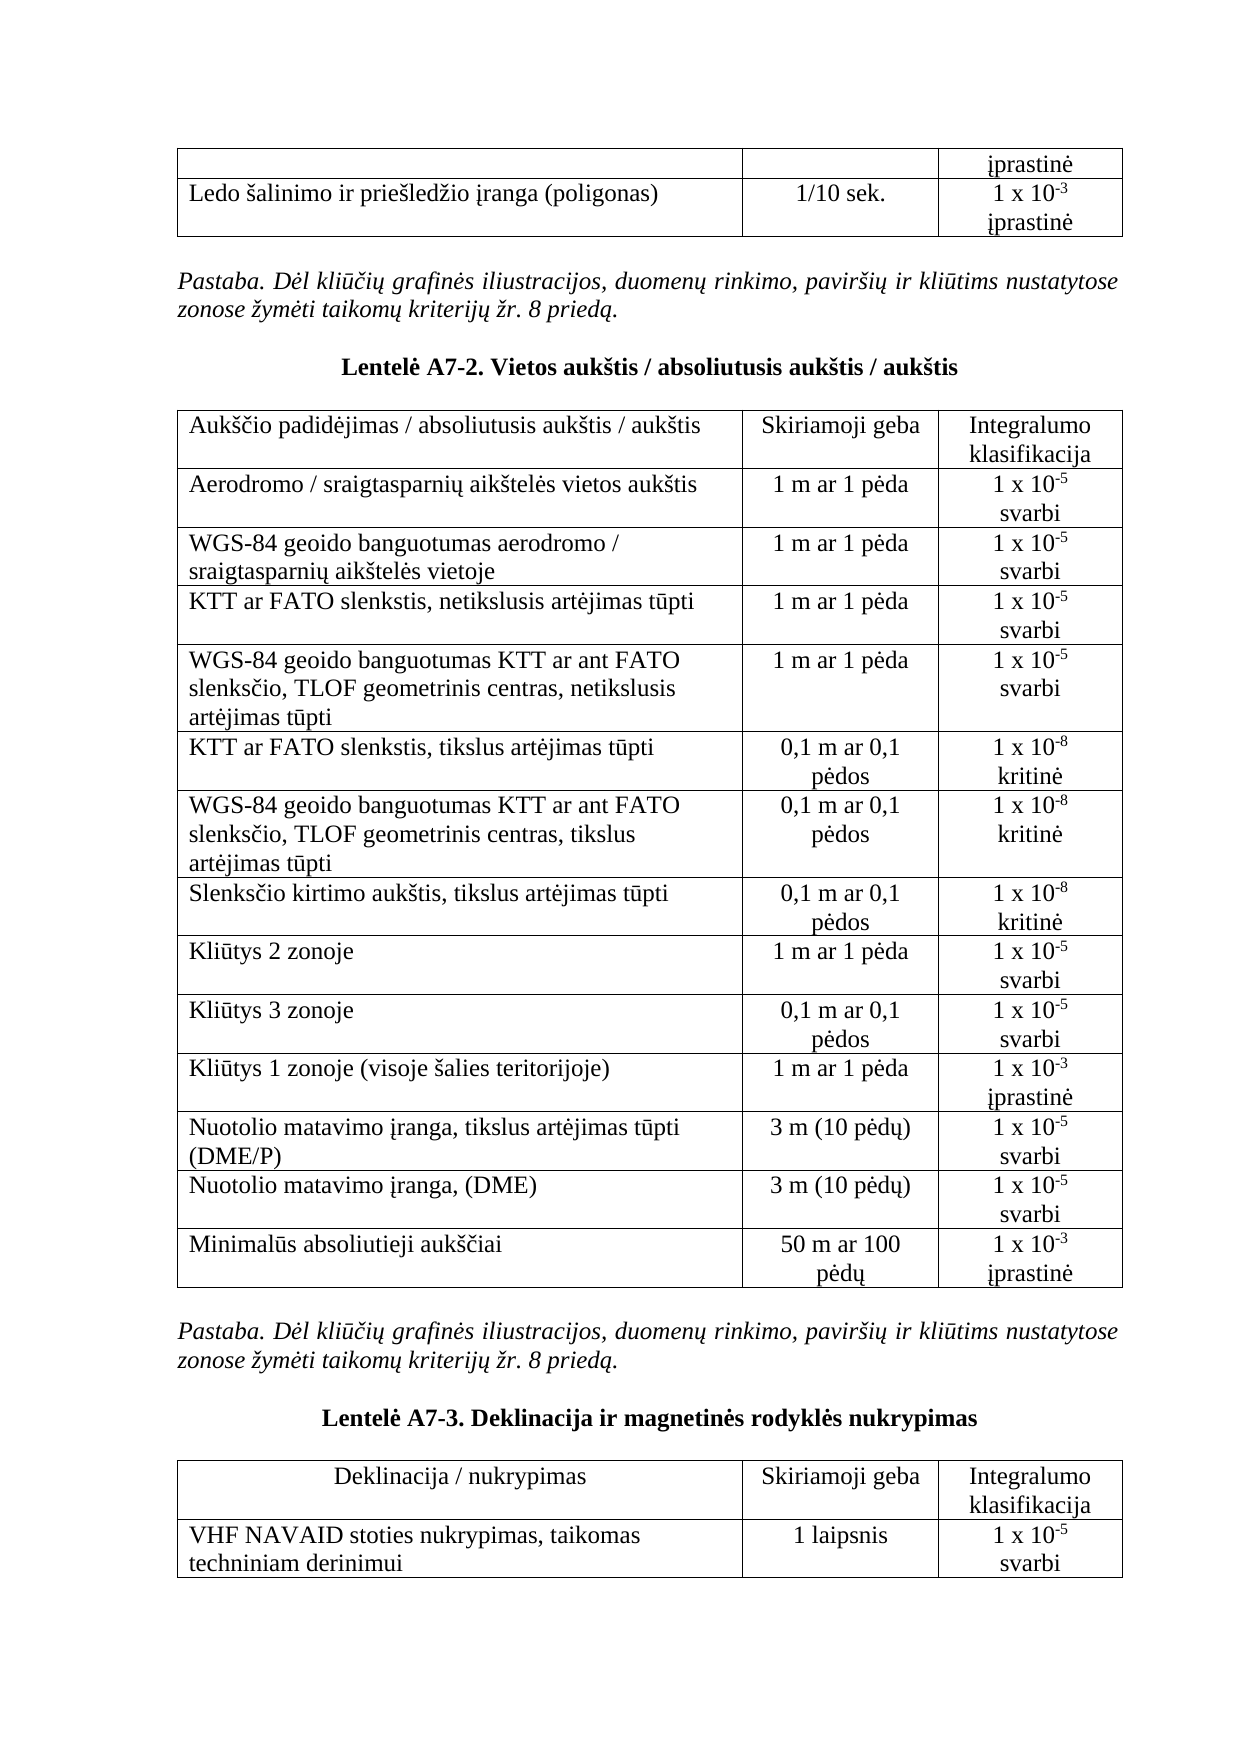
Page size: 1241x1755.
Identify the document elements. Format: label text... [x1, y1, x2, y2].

text Pastaba. Dėl kliūčių grafinės iliustracijos, duomenų rinkimo, paviršių ir kliūtims nustatytose zonose žymėti taikomų kriterijų žr. 8 priedą. [177, 266, 1122, 323]
table_cell 1 laipsnis [743, 1520, 938, 1577]
table_cell 1 x 10-8 kritinė [939, 791, 1122, 877]
table_cell 1 m ar 1 pėda [743, 469, 938, 527]
table_cell 1 m ar 1 pėda [743, 586, 938, 644]
table_cell VHF NAVAID stoties nukrypimas, taikomas techniniam derinimui [178, 1520, 742, 1577]
table_cell 0,1 m ar 0,1 pėdos [743, 791, 938, 877]
table_cell 1 x 10-5 svarbi [939, 528, 1122, 585]
table_cell 0,1 m ar 0,1 pėdos [743, 995, 938, 1052]
table_cell Nuotolio matavimo įranga, tikslus artėjimas tūpti (DME/P) [178, 1112, 742, 1169]
table_cell Kliūtys 3 zonoje [178, 995, 742, 1052]
table_cell 1 m ar 1 pėda [743, 528, 938, 585]
text Lentelė A7-3. Deklinacija ir magnetinės rodyklės nukrypimas [177, 1403, 1122, 1431]
table_header Deklinacija / nukrypimas [178, 1461, 742, 1519]
table_cell 1 x 10-5 svarbi [939, 995, 1122, 1052]
text Lentelė A7-2. Vietos aukštis / absoliutusis aukštis / aukštis [177, 352, 1122, 381]
table_cell 3 m (10 pėdų) [743, 1112, 938, 1169]
table_cell Kliūtys 2 zonoje [178, 936, 742, 994]
table_cell Minimalūs absoliutieji aukščiai [178, 1229, 742, 1287]
table_cell 1 x 10-8 kritinė [939, 878, 1122, 935]
table_cell įprastinė [939, 149, 1122, 177]
table_cell 1 x 10-5 svarbi [939, 1171, 1122, 1228]
table_cell Nuotolio matavimo įranga, (DME) [178, 1171, 742, 1228]
table_header Integralumo klasifikacija [939, 1461, 1122, 1519]
table_header Integralumo klasifikacija [939, 411, 1122, 468]
table_cell 0,1 m ar 0,1 pėdos [743, 732, 938, 789]
table_cell 1 m ar 1 pėda [743, 1054, 938, 1111]
table_cell 1 x 10-5 svarbi [939, 469, 1122, 527]
table_cell 3 m (10 pėdų) [743, 1171, 938, 1228]
table_cell Ledo šalinimo ir priešledžio įranga (poligonas) [178, 179, 742, 236]
table_cell Aerodromo / sraigtasparnių aikštelės vietos aukštis [178, 469, 742, 527]
table_cell 50 m ar 100 pėdų [743, 1229, 938, 1287]
text Pastaba. Dėl kliūčių grafinės iliustracijos, duomenų rinkimo, paviršių ir kliūtims nustatytose zonose žymėti taikomų kriterijų žr. 8 priedą. [177, 1316, 1122, 1374]
table_cell 1 x 10-3 įprastinė [939, 1054, 1122, 1111]
table_header Skiriamoji geba [743, 411, 938, 468]
table_header Skiriamoji geba [743, 1461, 938, 1519]
table_cell 1 x 10-8 kritinė [939, 732, 1122, 789]
table_cell KTT ar FATO slenkstis, netikslusis artėjimas tūpti [178, 586, 742, 644]
table_cell 1 x 10-5 svarbi [939, 1520, 1122, 1577]
table_cell [178, 149, 742, 177]
table_cell 1/10 sek. [743, 179, 938, 236]
table_cell 1 x 10-3 įprastinė [939, 179, 1122, 236]
table_cell Kliūtys 1 zonoje (visoje šalies teritorijoje) [178, 1054, 742, 1111]
table_cell 1 m ar 1 pėda [743, 645, 938, 731]
table_cell 1 x 10-3 įprastinė [939, 1229, 1122, 1287]
table_cell 1 x 10-5 svarbi [939, 1112, 1122, 1169]
table_cell WGS-84 geoido banguotumas KTT ar ant FATO slenksčio, TLOF geometrinis centras, tikslus artėjimas tūpti [178, 791, 742, 877]
table_header Aukščio padidėjimas / absoliutusis aukštis / aukštis [178, 411, 742, 468]
table_cell [743, 149, 938, 177]
table_cell 0,1 m ar 0,1 pėdos [743, 878, 938, 935]
table_cell Slenksčio kirtimo aukštis, tikslus artėjimas tūpti [178, 878, 742, 935]
table_cell 1 x 10-5 svarbi [939, 645, 1122, 731]
table_cell WGS-84 geoido banguotumas aerodromo / sraigtasparnių aikštelės vietoje [178, 528, 742, 585]
table_cell 1 x 10-5 svarbi [939, 586, 1122, 644]
table_cell KTT ar FATO slenkstis, tikslus artėjimas tūpti [178, 732, 742, 789]
table_cell WGS-84 geoido banguotumas KTT ar ant FATO slenksčio, TLOF geometrinis centras, netikslusis artėjimas tūpti [178, 645, 742, 731]
table_cell 1 x 10-5 svarbi [939, 936, 1122, 994]
table_cell 1 m ar 1 pėda [743, 936, 938, 994]
